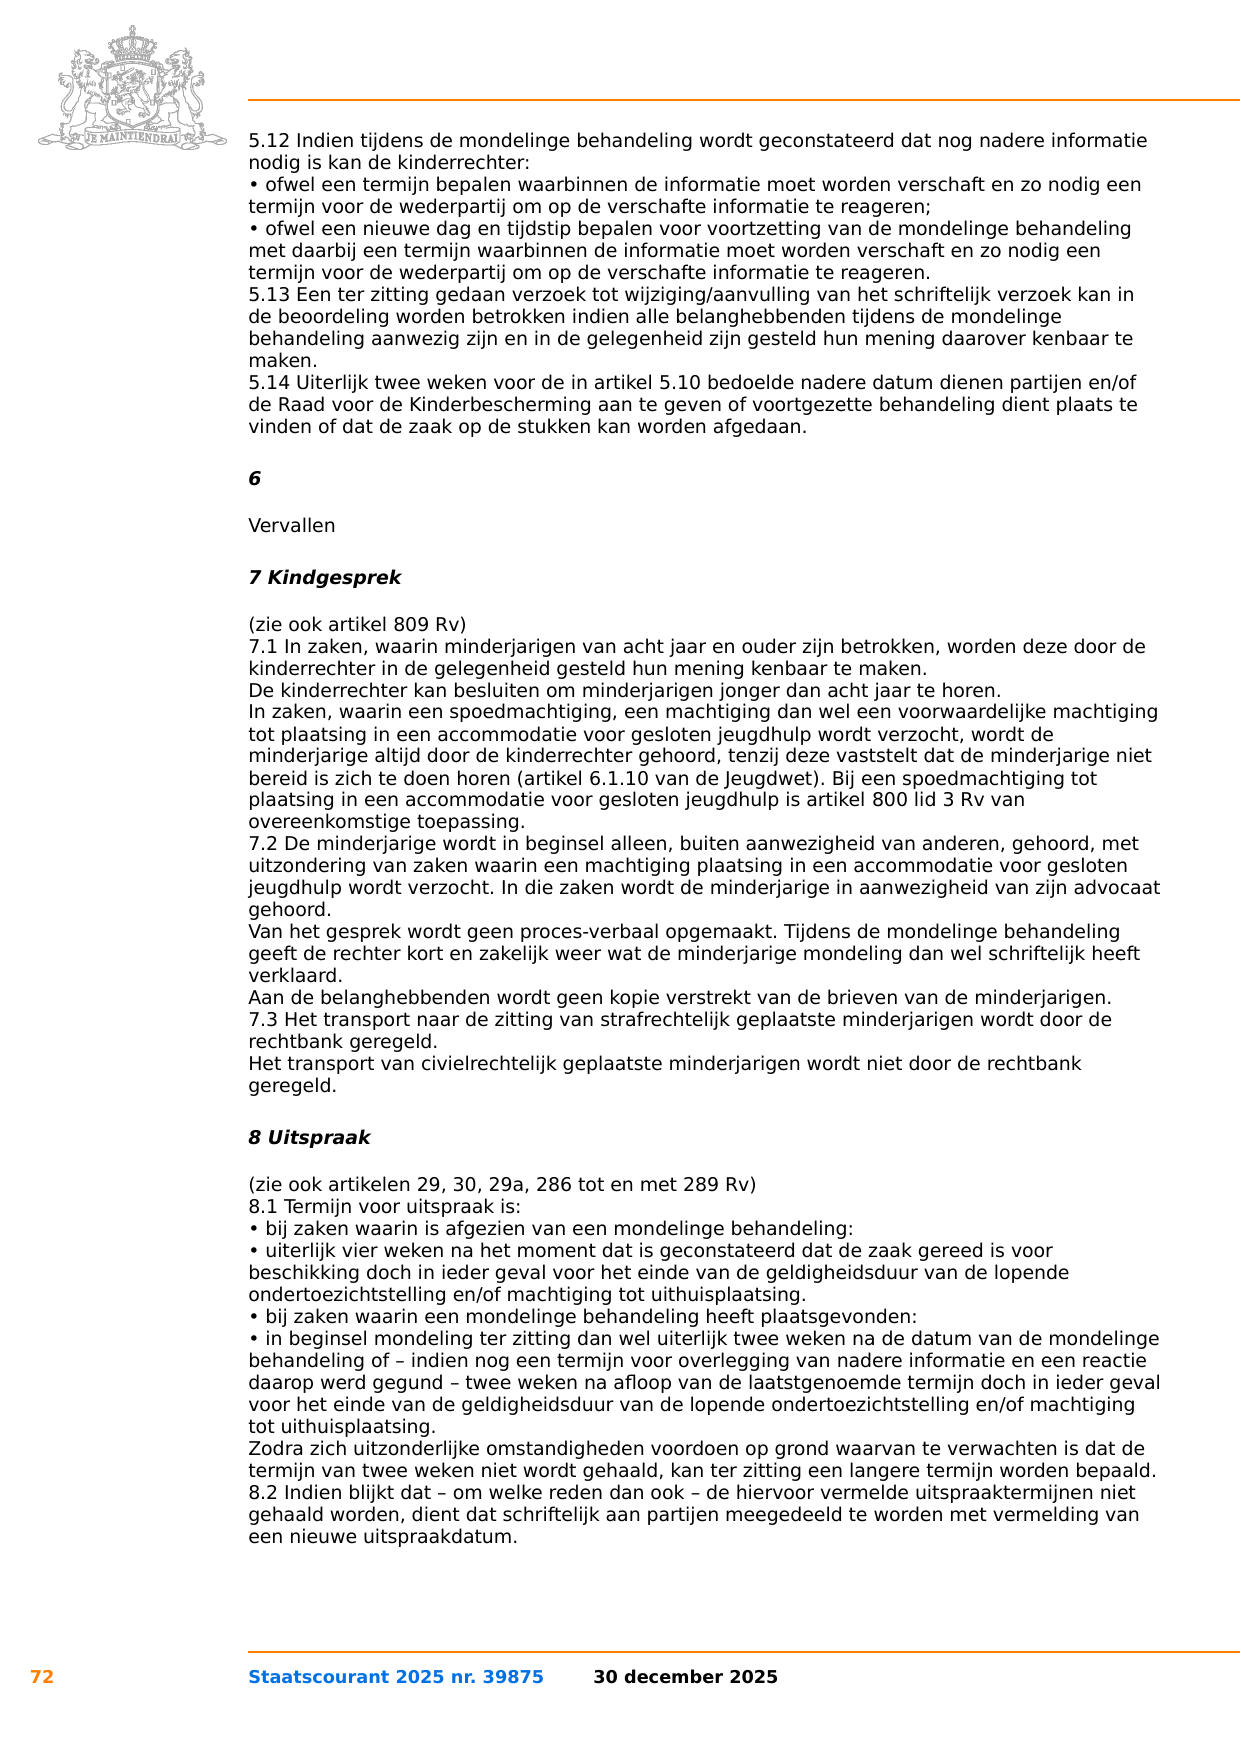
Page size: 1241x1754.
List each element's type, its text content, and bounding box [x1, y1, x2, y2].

text De kinderrechter kan besluiten om minderjarigen jonger dan acht jaar te horen. [248, 679, 1163, 701]
subtitle 7 Kindgesprek [248, 567, 1163, 588]
subtitle 8 Uitspraak [248, 1127, 1163, 1149]
picture [38, 25, 227, 150]
text • uiterlijk vier weken na het moment dat is geconstateerd dat de zaak gereed is voor beschikking doch in ieder geval voor het einde van de geldigheidsduur van de lopende ondertoezichtstelling en/of machtiging tot uithuisplaatsing. [248, 1240, 1163, 1306]
text 8.2 Indien blijkt dat – om welke reden dan ook – de hiervoor vermelde uitspraaktermijnen niet gehaald worden, dient dat schriftelijk aan partijen meegedeeld te worden met vermelding van een nieuwe uitspraakdatum. [248, 1482, 1163, 1548]
text • bij zaken waarin is afgezien van een mondelinge behandeling: [248, 1218, 1163, 1240]
text In zaken, waarin een spoedmachtiging, een machtiging dan wel een voorwaardelijke machtiging tot plaatsing in een accommodatie voor gesloten jeugdhulp wordt verzocht, wordt de minderjarige altijd door de kinderrechter gehoord, tenzij deze vaststelt dat de minderjarige niet bereid is zich te doen horen (artikel 6.1.10 van de Jeugdwet). Bij een spoedmachtiging tot plaatsing in een accommodatie voor gesloten jeugdhulp is artikel 800 lid 3 Rv van overeenkomstige toepassing. [248, 701, 1163, 833]
text Aan de belanghebbenden wordt geen kopie verstrekt van de brieven van de minderjarigen. [248, 987, 1163, 1009]
text • ofwel een termijn bepalen waarbinnen de informatie moet worden verschaft en zo nodig een termijn voor de wederpartij om op de verschafte informatie te reageren; [248, 174, 1163, 218]
text 5.13 Een ter zitting gedaan verzoek tot wijziging/aanvulling van het schriftelijk verzoek kan in de beoordeling worden betrokken indien alle belanghebbenden tijdens de mondelinge behandeling aanwezig zijn en in de gelegenheid zijn gesteld hun mening daarover kenbaar te maken. [248, 284, 1163, 372]
text Vervallen [248, 514, 1163, 537]
text Zodra zich uitzonderlijke omstandigheden voordoen op grond waarvan te verwachten is dat de termijn van twee weken niet wordt gehaald, kan ter zitting een langere termijn worden bepaald. [248, 1438, 1163, 1482]
text 5.12 Indien tijdens de mondelinge behandeling wordt geconstateerd dat nog nadere informatie nodig is kan de kinderrechter: [248, 130, 1163, 174]
text 7.2 De minderjarige wordt in beginsel alleen, buiten aanwezigheid van anderen, gehoord, met uitzondering van zaken waarin een machtiging plaatsing in een accommodatie voor gesloten jeugdhulp wordt verzocht. In die zaken wordt de minderjarige in aanwezigheid van zijn advocaat gehoord. [248, 833, 1163, 921]
text 8.1 Termijn voor uitspraak is: [248, 1196, 1163, 1218]
text 7.3 Het transport naar de zitting van strafrechtelijk geplaatste minderjarigen wordt door de rechtbank geregeld. [248, 1009, 1163, 1053]
text 5.14 Uiterlijk twee weken voor de in artikel 5.10 bedoelde nadere datum dienen partijen en/of de Raad voor de Kinderbescherming aan te geven of voortgezette behandeling dient plaats te vinden of dat de zaak op de stukken kan worden afgedaan. [248, 372, 1163, 438]
text Van het gesprek wordt geen proces-verbaal opgemaakt. Tijdens de mondelinge behandeling geeft de rechter kort en zakelijk weer wat de minderjarige mondeling dan wel schriftelijk heeft verklaard. [248, 921, 1163, 987]
subtitle 6 [248, 468, 1163, 489]
text • bij zaken waarin een mondelinge behandeling heeft plaatsgevonden: [248, 1306, 1163, 1328]
text • ofwel een nieuwe dag en tijdstip bepalen voor voortzetting van de mondelinge behandeling met daarbij een termijn waarbinnen de informatie moet worden verschaft en zo nodig een termijn voor de wederpartij om op de verschafte informatie te reageren. [248, 218, 1163, 284]
text (zie ook artikel 809 Rv) [248, 613, 1163, 636]
text Het transport van civielrechtelijk geplaatste minderjarigen wordt niet door de rechtbank geregeld. [248, 1053, 1163, 1097]
text (zie ook artikelen 29, 30, 29a, 286 tot en met 289 Rv) [248, 1174, 1163, 1196]
text • in beginsel mondeling ter zitting dan wel uiterlijk twee weken na de datum van de mondelinge behandeling of – indien nog een termijn voor overlegging van nadere informatie en een reactie daarop werd gegund – twee weken na afloop van de laatstgenoemde termijn doch in ieder geval voor het einde van de geldigheidsduur van de lopende ondertoezichtstelling en/of machtiging tot uithuisplaatsing. [248, 1328, 1163, 1438]
text 7.1 In zaken, waarin minderjarigen van acht jaar en ouder zijn betrokken, worden deze door de kinderrechter in de gelegenheid gesteld hun mening kenbaar te maken. [248, 636, 1163, 679]
